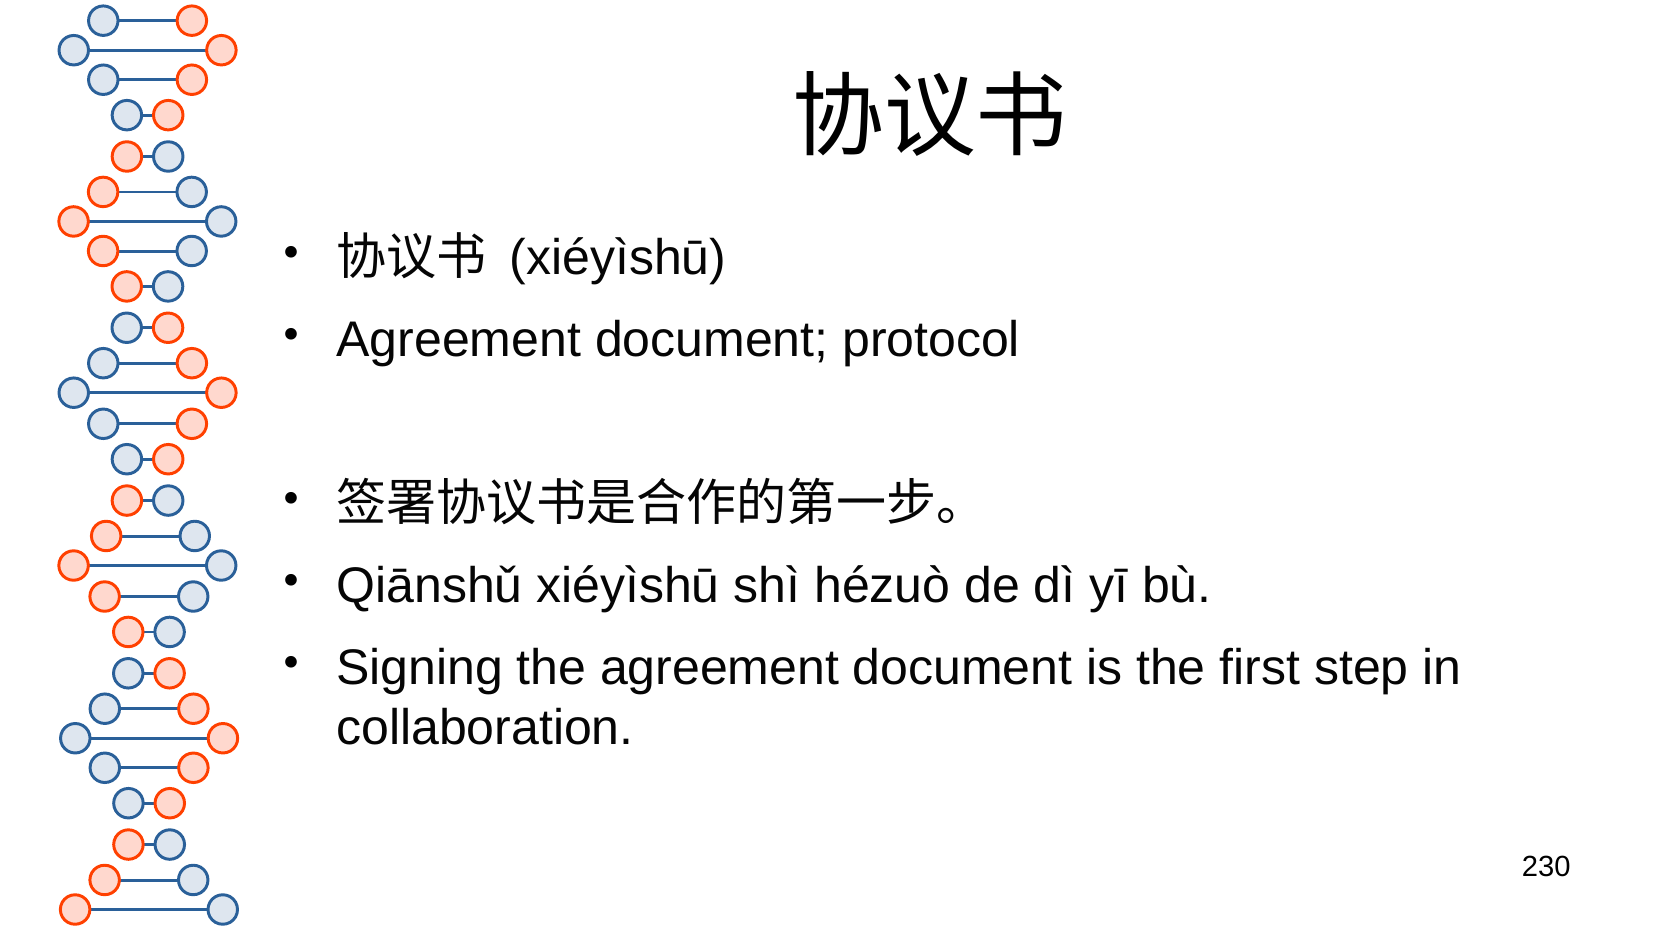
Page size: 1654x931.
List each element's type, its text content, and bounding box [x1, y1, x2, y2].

title 协议书 [265, 35, 1595, 189]
list 协议书 (xiéyìshū) Agreement document; protocol 签署协议书是合作的第一步。 Qiānshǔ xiéyìshū shì hézuò de dì yī bù. Signing the agreement document is the first step in collaboration. [265, 224, 1595, 764]
